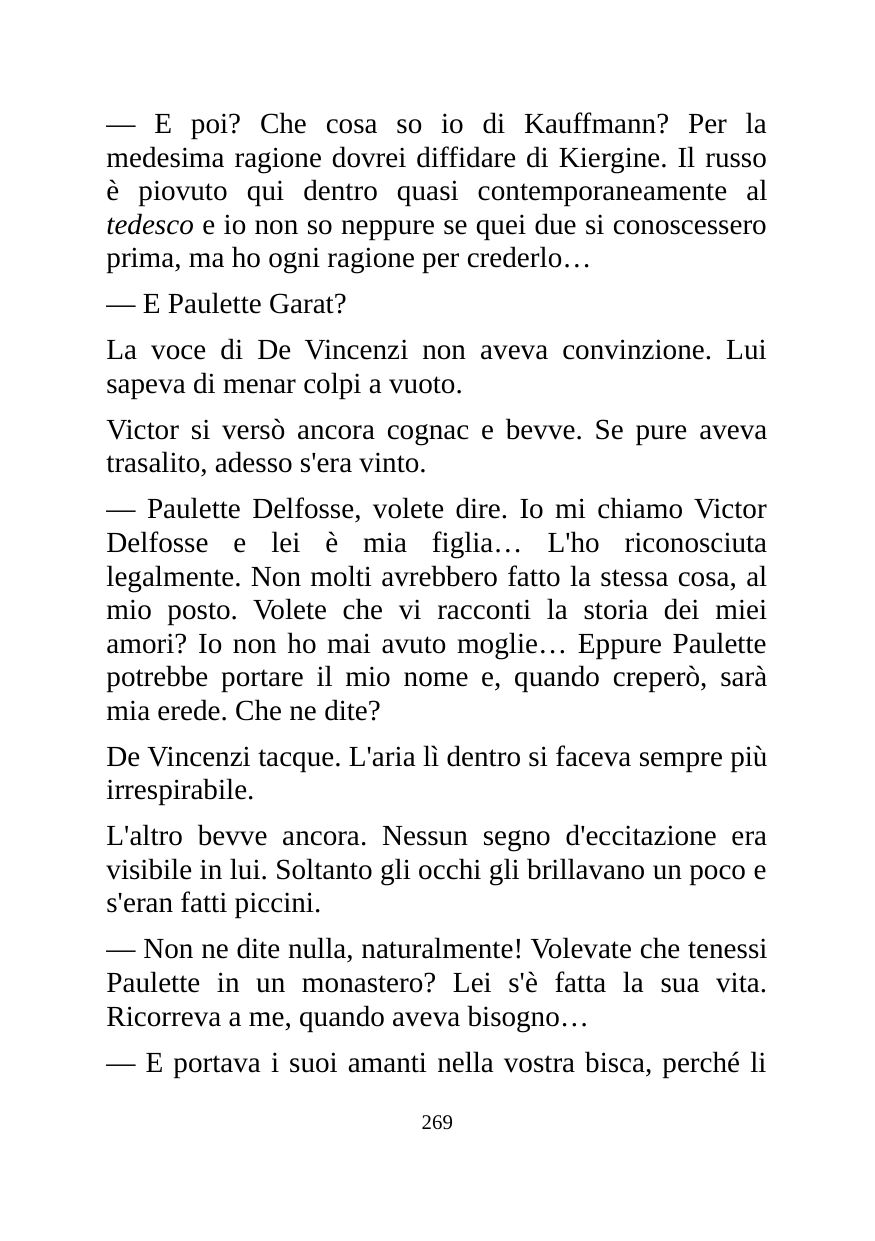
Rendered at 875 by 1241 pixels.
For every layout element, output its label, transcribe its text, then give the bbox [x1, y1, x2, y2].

text L'altro bevve ancora. Nessun segno d'eccitazione era visibile in lui. Soltanto gli occhi gli brillavano un poco e s'eran fatti piccini. [106, 818, 768, 919]
text La voce di De Vincenzi non aveva convinzione. Lui sapeva di menar colpi a vuoto. [106, 332, 768, 399]
text — E poi? Che cosa so io di Kauffmann? Per la medesima ragione dovrei diffidare di Kiergine. Il russo è piovuto qui dentro quasi contemporaneamente al tedesco e io non so neppure se quei due si conoscessero prima, ma ho ogni ragione per crederlo… [106, 106, 768, 274]
text — E portava i suoi amanti nella vostra bisca, perché li [106, 1045, 768, 1078]
text — Non ne dite nulla, naturalmente! Volevate che tenessi Paulette in un monastero? Lei s'è fatta la sua vita. Ricorreva a me, quando aveva bisogno… [106, 932, 768, 1032]
text De Vincenzi tacque. L'aria lì dentro si faceva sempre più irrespirabile. [106, 739, 768, 806]
text — E Paulette Garat? [106, 286, 768, 320]
text Victor si versò ancora cognac e bevve. Se pure aveva trasalito, adesso s'era vinto. [106, 412, 768, 479]
text — Paulette Delfosse, volete dire. Io mi chiamo Victor Delfosse e lei è mia figlia… L'ho riconosciuta legalmente. Non molti avrebbero fatto la stessa cosa, al mio posto. Volete che vi racconti la storia dei miei amori? Io non ho mai avuto moglie… Eppure Paulette potrebbe portare il mio nome e, quando creperò, sarà mia erede. Che ne dite? [106, 492, 768, 726]
